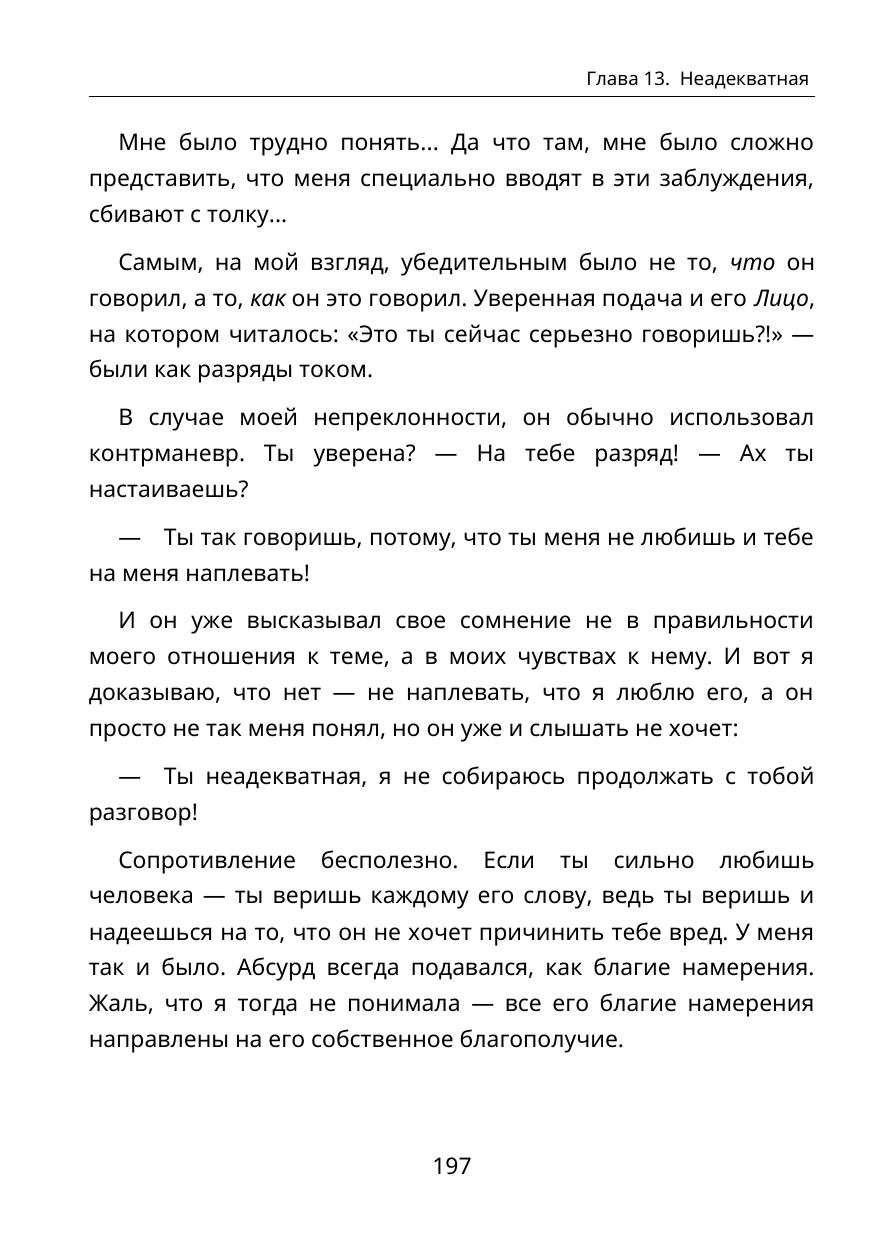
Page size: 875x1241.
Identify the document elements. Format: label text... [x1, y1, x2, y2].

text Мне было трудно понять... Да что там, мне было сложно представить, что меня специально вводят в эти заблуждения, сбивают с толку... [88, 126, 815, 229]
text Самым, на мой взгляд, убедительным было не то, что он говорил, а то, как он это говорил. Уверенная подача и его Лицо, на котором читалось: «Это ты сейчас серьезно говоришь?!» — были как разряды током. [88, 246, 815, 385]
text Сопротивление бесполезно. Если ты сильно любишь человека — ты веришь каждому его слову, ведь ты веришь и надеешься на то, что он не хочет причинить тебе вред. У меня так и было. Абсурд всегда подавался, как благие намерения. Жаль, что я тогда не понимала — все его благие намерения направлены на его собственное благополучие. [88, 843, 815, 1054]
text И он уже высказывал свое сомнение не в правильности моего отношения к теме, а в моих чувствах к нему. И вот я доказываю, что нет — не наплевать, что я люблю его, а он просто не так меня понял, но он уже и слышать не хочет: [88, 604, 815, 743]
list Ты так говоришь, потому, что ты меня не любишь и тебе на меня наплевать! [88, 521, 815, 588]
list Ты неадекватная, я не собираюсь продолжать с тобой разговор! [88, 760, 815, 827]
text В случае моей непреклонности, он обычно использовал контрманевр. Ты уверена? — На тебе разряд! — Ах ты настаиваешь? [88, 401, 815, 504]
